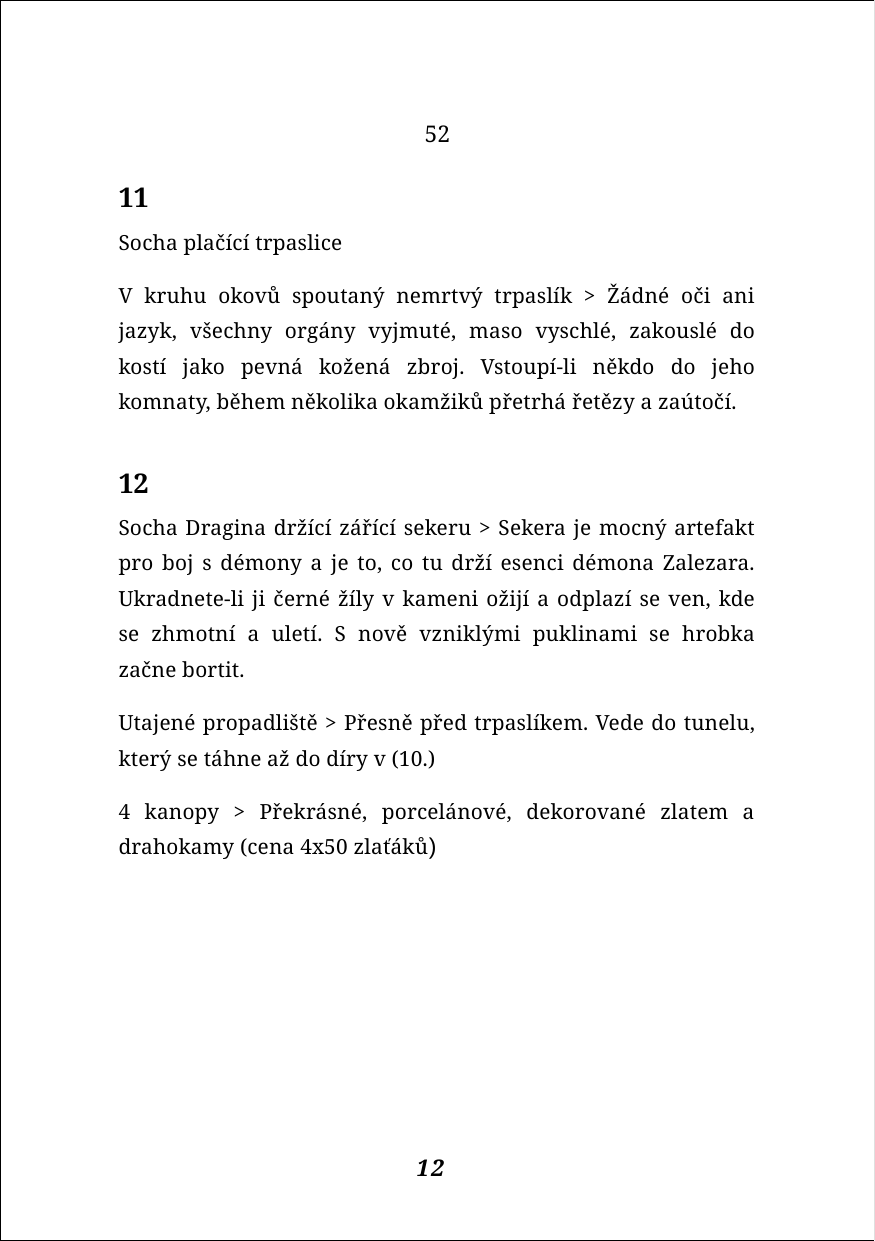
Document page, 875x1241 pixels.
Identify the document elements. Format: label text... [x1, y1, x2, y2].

text 4 kanopy > Překrásné, porcelánové, dekorované zlatem a drahokamy (cena 4x50 zlaťáků) [118, 797, 756, 861]
text Socha Dragina držící zářící sekeru > Sekera je mocný artefakt pro boj s démony a je to, co tu drží esenci démona Zalezara. Ukradnete-li ji černé žíly v kameni ožijí a odplazí se ven, kde se zhmotní a uletí. S nově vzniklými puklinami se hrobka začne bortit. [118, 513, 756, 683]
text Utajené propadliště > Přesně před trpaslíkem. Vede do tunelu, který se táhne až do díry v (10.) [118, 708, 756, 772]
subtitle 12 [118, 464, 756, 501]
subtitle 11 [118, 179, 756, 216]
text V kruhu okovů spoutaný nemrtvý trpaslík > Žádné oči ani jazyk, všechny orgány vyjmuté, maso vyschlé, zakouslé do kostí jako pevná kožená zbroj. Vstoupí-li někdo do jeho komnaty, během několika okamžiků přetrhá řetězy a zaútočí. [118, 281, 756, 416]
text Socha plačící trpaslice [118, 228, 756, 256]
